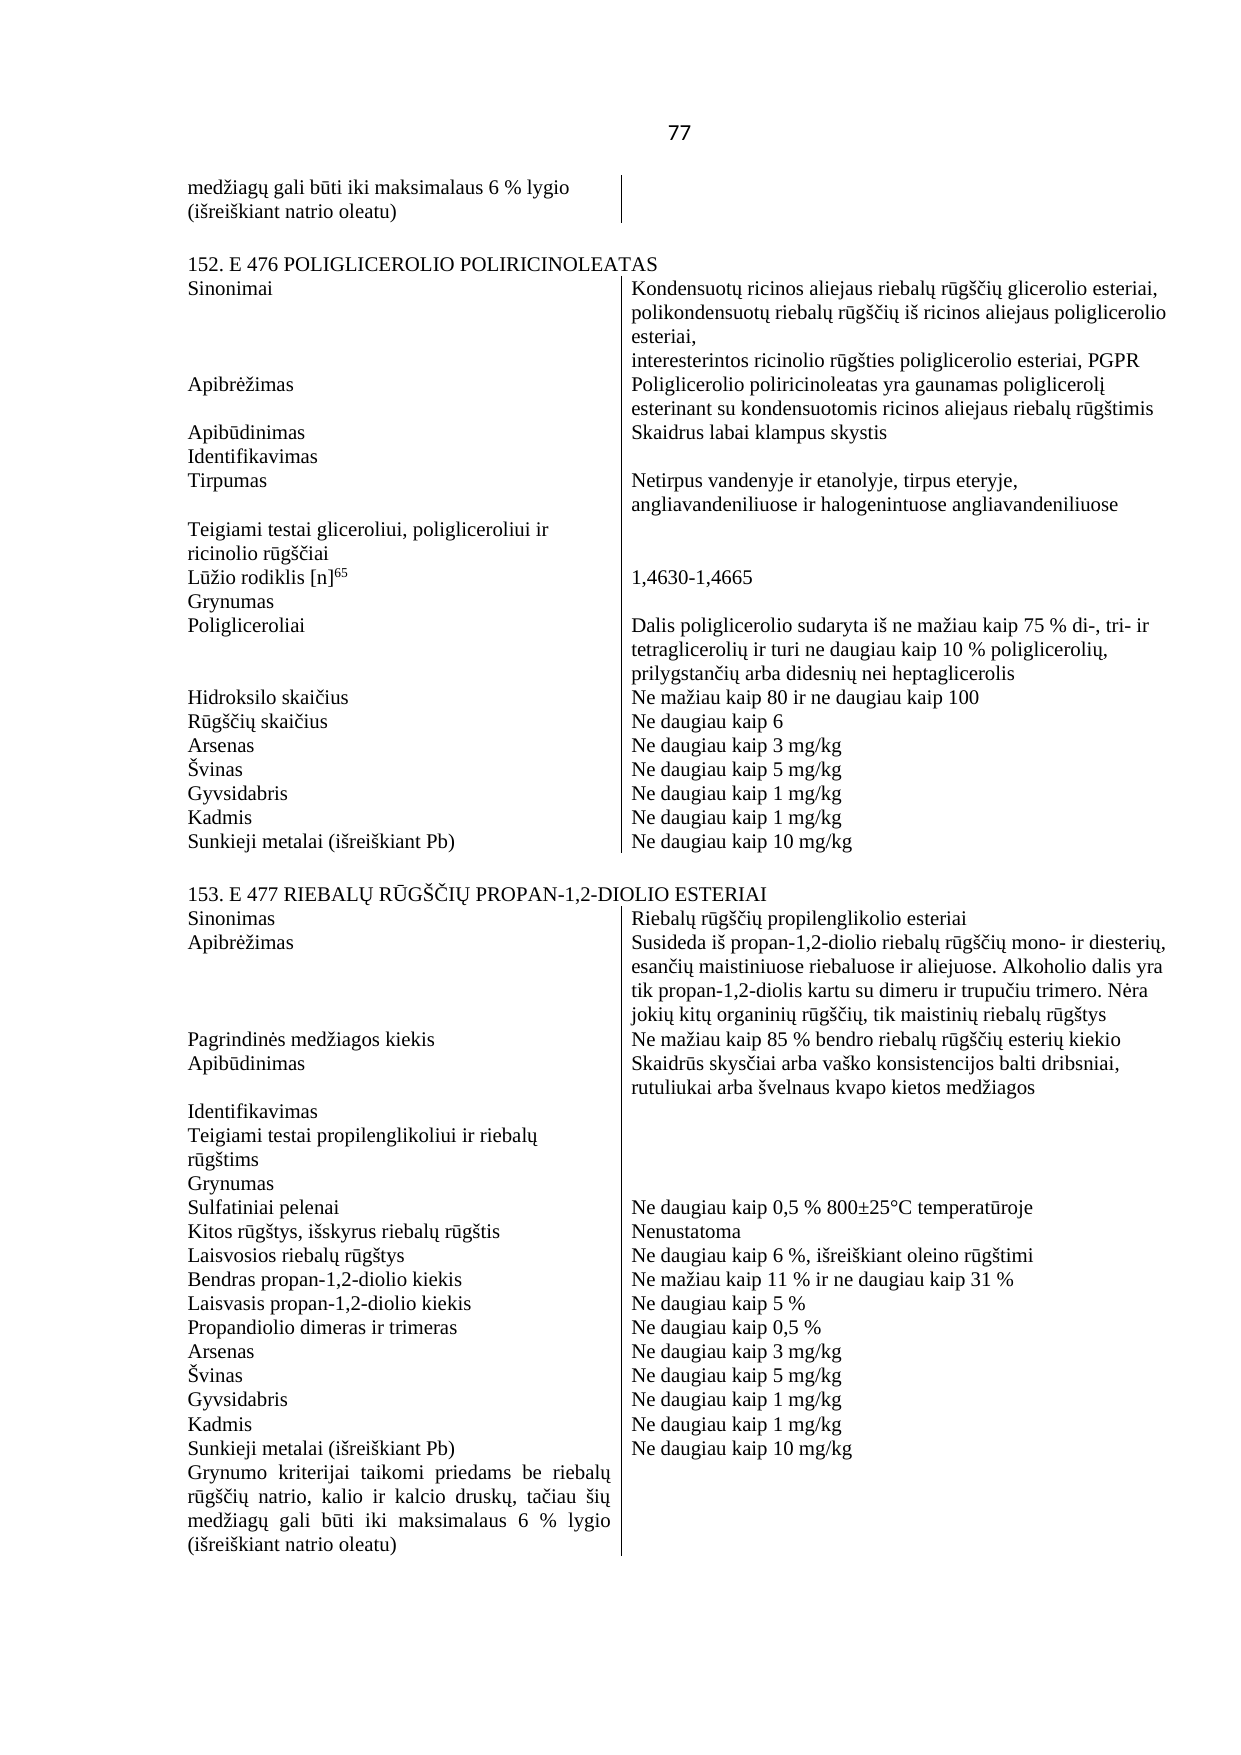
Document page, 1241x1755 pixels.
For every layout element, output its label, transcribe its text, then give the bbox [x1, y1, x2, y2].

table_cell Apibūdinimas [177, 420, 621, 444]
table_cell Nenustatoma [622, 1219, 1181, 1243]
table_cell Sunkieji metalai (išreiškiant Pb) [177, 1436, 621, 1459]
table_cell medžiagų gali būti iki maksimalaus 6 % lygio (išreiškiant natrio oleatu) [177, 175, 621, 223]
table_cell Ne daugiau kaip 3 mg/kg [622, 733, 1181, 757]
table_cell Ne daugiau kaip 5 % [622, 1291, 1181, 1315]
table_cell Ne daugiau kaip 1 mg/kg [622, 781, 1181, 805]
table_cell [622, 1099, 1181, 1123]
table_cell Identifikavimas [177, 444, 621, 468]
table_cell [622, 444, 1181, 468]
table_cell Grynumas [177, 1171, 621, 1195]
table_cell Sunkieji metalai (išreiškiant Pb) [177, 829, 621, 853]
table_cell Teigiami testai gliceroliui, poligliceroliui ir ricinolio rūgščiai [177, 516, 621, 564]
table_cell Skaidrūs skysčiai arba vaško konsistencijos balti dribsniai, rutuliukai arba švelnaus kvapo kietos medžiagos [622, 1051, 1181, 1099]
table_cell [622, 1123, 1181, 1171]
table_cell Teigiami testai propilenglikoliui ir riebalų rūgštims [177, 1123, 621, 1171]
table_cell Ne daugiau kaip 6 [622, 709, 1181, 733]
table_cell [622, 589, 1181, 613]
table_cell Sinonimas [177, 906, 621, 930]
table_cell Hidroksilo skaičius [177, 685, 621, 709]
table_cell Rūgščių skaičius [177, 709, 621, 733]
table_cell Skaidrus labai klampus skystis [622, 420, 1181, 444]
table_header 153. E 477 RIEBALŲ RŪGŠČIŲ PROPAN-1,2-DIOLIO ESTERIAI [177, 882, 1181, 906]
table_cell Kondensuotų ricinos aliejaus riebalų rūgščių glicerolio esteriai, polikondensuotų riebalų rūgščių iš ricinos aliejaus poliglicerolio esteriai, interesterintos ricinolio rūgšties poliglicerolio esteriai, PGPR [622, 276, 1181, 372]
table_cell Arsenas [177, 1339, 621, 1363]
table_cell Laisvosios riebalų rūgštys [177, 1243, 621, 1267]
table_cell Ne mažiau kaip 11 % ir ne daugiau kaip 31 % [622, 1267, 1181, 1291]
table_cell Ne daugiau kaip 5 mg/kg [622, 1363, 1181, 1387]
table_cell Grynumo kriterijai taikomi priedams be riebalų rūgščių natrio, kalio ir kalcio druskų, tačiau šių medžiagų gali būti iki maksimalaus 6 % lygio (išreiškiant natrio oleatu) [177, 1460, 621, 1556]
table_cell Laisvasis propan-1,2-diolio kiekis [177, 1291, 621, 1315]
table_cell Ne daugiau kaip 0,5 % [622, 1315, 1181, 1339]
table_cell Apibrėžimas [177, 372, 621, 420]
table_cell Poligliceroliai [177, 613, 621, 685]
table_cell [622, 175, 1181, 223]
table_cell Propandiolio dimeras ir trimeras [177, 1315, 621, 1339]
table_cell Poliglicerolio poliricinoleatas yra gaunamas poliglicerolį esterinant su kondensuotomis ricinos aliejaus riebalų rūgštimis [622, 372, 1181, 420]
table_cell Sulfatiniai pelenai [177, 1195, 621, 1219]
table_cell Ne daugiau kaip 5 mg/kg [622, 757, 1181, 781]
table_cell [622, 516, 1181, 564]
table_cell Švinas [177, 1363, 621, 1387]
table_cell Ne daugiau kaip 1 mg/kg [622, 805, 1181, 829]
table_cell Pagrindinės medžiagos kiekis [177, 1026, 621, 1051]
table_cell Gyvsidabris [177, 1388, 621, 1411]
table_cell Ne daugiau kaip 0,5 % 800±25°C temperatūroje [622, 1195, 1181, 1219]
table_cell Ne daugiau kaip 6 %, išreiškiant oleino rūgštimi [622, 1243, 1181, 1267]
table_cell Kadmis [177, 1411, 621, 1436]
table_cell Gyvsidabris [177, 781, 621, 805]
table_cell 1,4630-1,4665 [622, 565, 1181, 589]
table_cell Tirpumas [177, 468, 621, 516]
table_cell Lūžio rodiklis [n]65 [177, 565, 621, 589]
table_cell Grynumas [177, 589, 621, 613]
table_cell Apibūdinimas [177, 1051, 621, 1099]
table_cell [622, 1460, 1181, 1556]
table_cell Arsenas [177, 733, 621, 757]
table_header 152. E 476 POLIGLICEROLIO POLIRICINOLEATAS [177, 252, 1181, 276]
table_cell Ne daugiau kaip 10 mg/kg [622, 1436, 1181, 1459]
table_cell Riebalų rūgščių propilenglikolio esteriai [622, 906, 1181, 930]
table_cell Švinas [177, 757, 621, 781]
table_cell Ne daugiau kaip 1 mg/kg [622, 1388, 1181, 1411]
table_cell Kitos rūgštys, išskyrus riebalų rūgštis [177, 1219, 621, 1243]
table_cell Ne mažiau kaip 80 ir ne daugiau kaip 100 [622, 685, 1181, 709]
table_cell Ne daugiau kaip 1 mg/kg [622, 1411, 1181, 1436]
table_cell Kadmis [177, 805, 621, 829]
table_cell Netirpus vandenyje ir etanolyje, tirpus eteryje, angliavandeniliuose ir halogenintuose angliavandeniliuose [622, 468, 1181, 516]
table_cell Sinonimai [177, 276, 621, 372]
table_cell Apibrėžimas [177, 930, 621, 1026]
table_cell Ne daugiau kaip 3 mg/kg [622, 1339, 1181, 1363]
table_cell Susideda iš propan-1,2-diolio riebalų rūgščių mono- ir diesterių, esančių maistiniuose riebaluose ir aliejuose. Alkoholio dalis yra tik propan-1,2-diolis kartu su dimeru ir trupučiu trimero. Nėra jokių kitų organinių rūgščių, tik maistinių riebalų rūgštys [622, 930, 1181, 1026]
table_cell Identifikavimas [177, 1099, 621, 1123]
table_cell Dalis poliglicerolio sudaryta iš ne mažiau kaip 75 % di-, tri- ir tetraglicerolių ir turi ne daugiau kaip 10 % poliglicerolių, prilygstančių arba didesnių nei heptaglicerolis [622, 613, 1181, 685]
table_cell Ne mažiau kaip 85 % bendro riebalų rūgščių esterių kiekio [622, 1026, 1181, 1051]
table_cell [622, 1171, 1181, 1195]
table_cell Bendras propan-1,2-diolio kiekis [177, 1267, 621, 1291]
table_cell Ne daugiau kaip 10 mg/kg [622, 829, 1181, 853]
